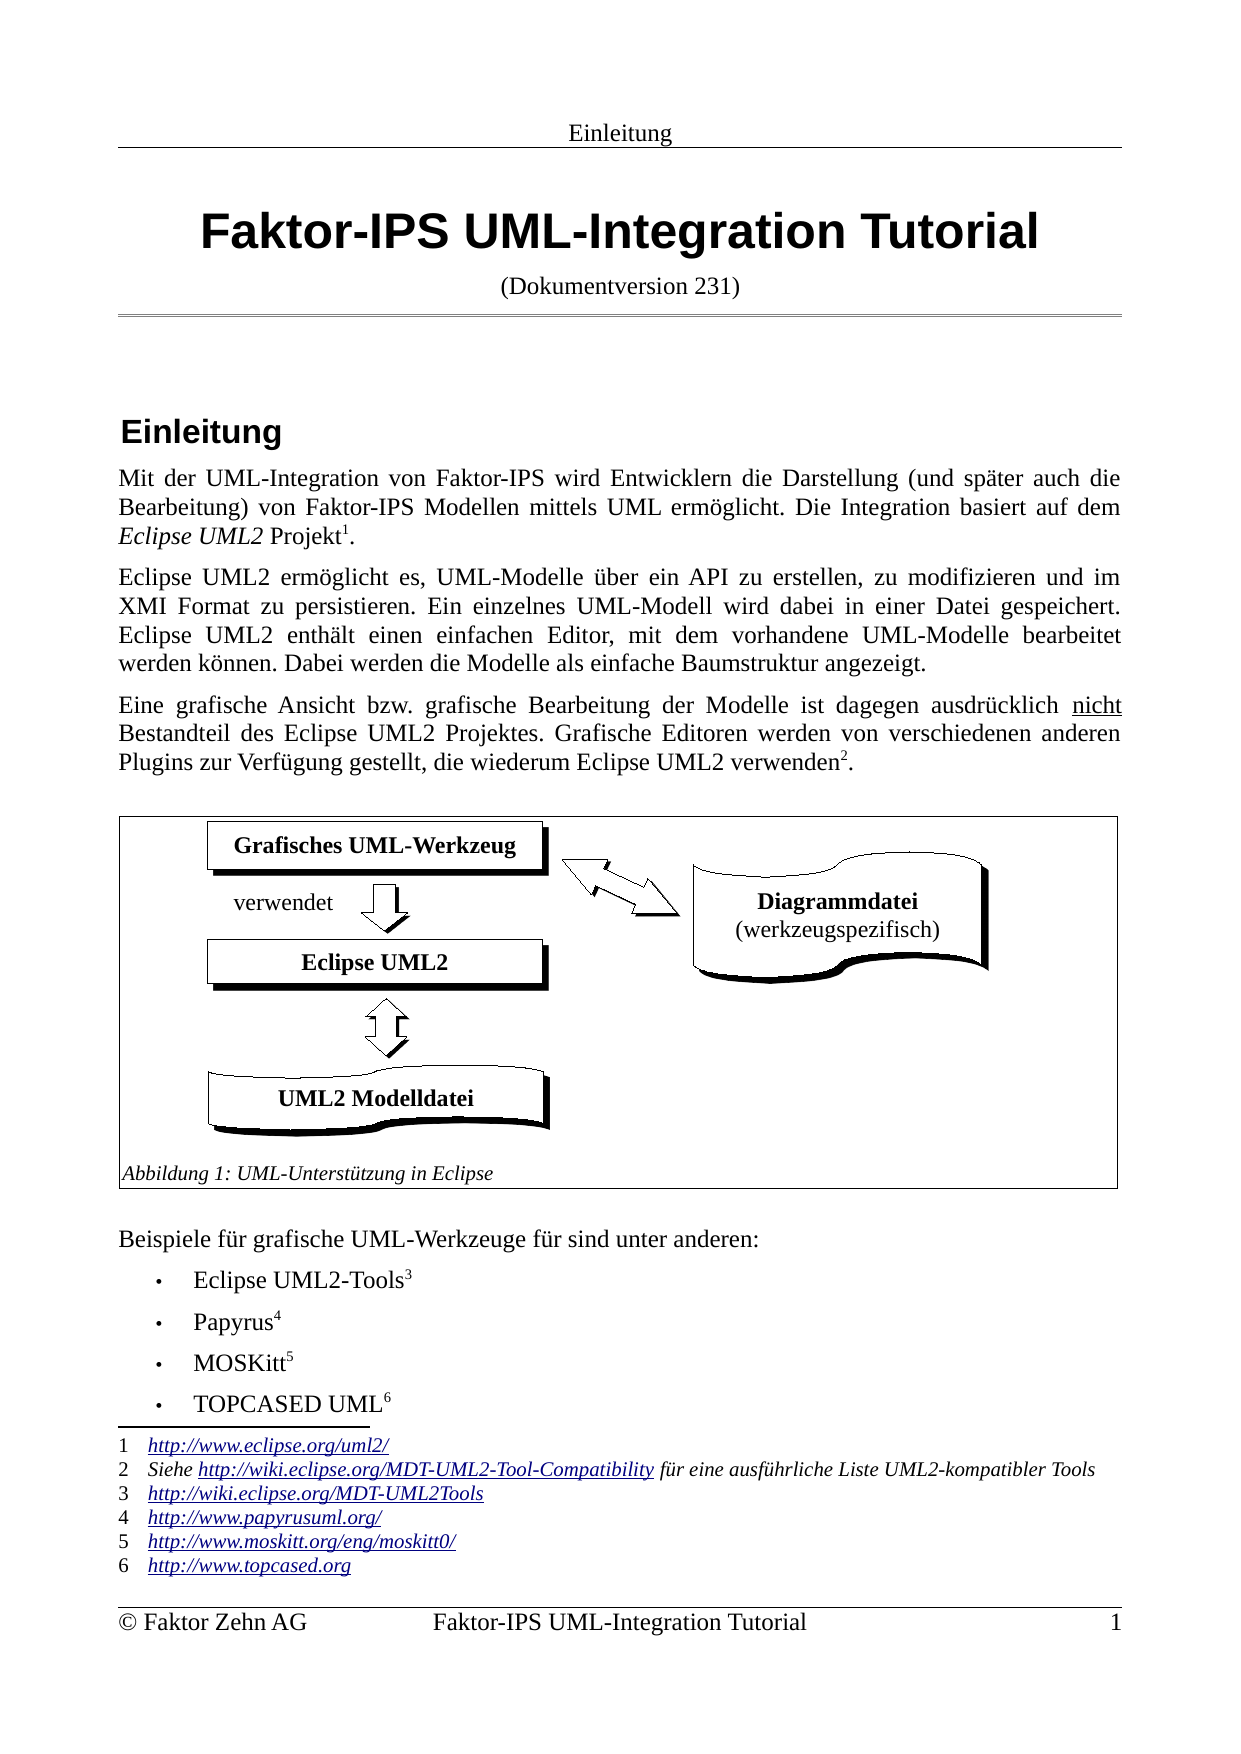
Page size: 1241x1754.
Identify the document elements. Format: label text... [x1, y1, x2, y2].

list Papyrus [156, 1307, 1122, 1336]
text Eine grafische Ansicht bzw. grafische Bearbeitung der Modelle ist dagegen ausdrücklich nicht Bestandteil des Eclipse UML2 Projektes. Grafische Editoren werden von verschiedenen anderen Plugins zur Verfügung gestellt, die wiederum Eclipse UML2 verwenden. [118, 690, 1122, 776]
text [400, 887, 635, 916]
list TOPCASED UML [156, 1389, 1122, 1418]
text Mit der UML-Integration von Faktor-IPS wird Entwicklern die Darstellung (und später auch die Bearbeitung) von Faktor-IPS Modellen mittels UML ermöglicht. Die Integration basiert auf dem Eclipse UML2 Projekt. [118, 463, 1122, 550]
text [989, 887, 1114, 916]
text (Dokumentversion 231) [118, 271, 1122, 300]
text verwendet [122, 887, 373, 916]
list http://www.topcased.org [118, 1553, 1122, 1577]
text http://www.eclipse.org/uml2/ [118, 1433, 1122, 1457]
text Beispiele für grafische UML-Werkzeuge für sind unter anderen: [118, 1224, 1122, 1253]
text Siehe http://wiki.eclipse.org/MDT-UML2-Tool-Compatibility für eine ausführliche Liste UML2-kompatibler Tools [118, 1457, 1122, 1481]
list MOSKitt [156, 1348, 1122, 1377]
list http://wiki.eclipse.org/MDT-UML2Tools [118, 1481, 1122, 1505]
list Eclipse UML2-Tools [156, 1266, 1122, 1294]
text Faktor-IPS UML-Integration Tutorial [118, 201, 1122, 259]
list http://www.papyrusuml.org/ [118, 1505, 1122, 1529]
text Eclipse UML2 ermöglicht es, UML-Modelle über ein API zu erstellen, zu modifizieren und im XMI Format zu persistieren. Ein einzelnes UML-Modell wird dabei in einer Datei gespeichert. Eclipse UML2 enthält einen einfachen Editor, mit dem vorhandene UML-Modelle bearbeitet werden können. Dabei werden die Modelle als einfache Baumstruktur angezeigt. [118, 562, 1122, 677]
text Abbildung 1: UML-Unterstützung in Eclipse [122, 1161, 1114, 1185]
subtitle Einleitung [118, 412, 1122, 451]
text [658, 887, 693, 916]
list http://www.moskitt.org/eng/moskitt0/ [118, 1529, 1122, 1553]
